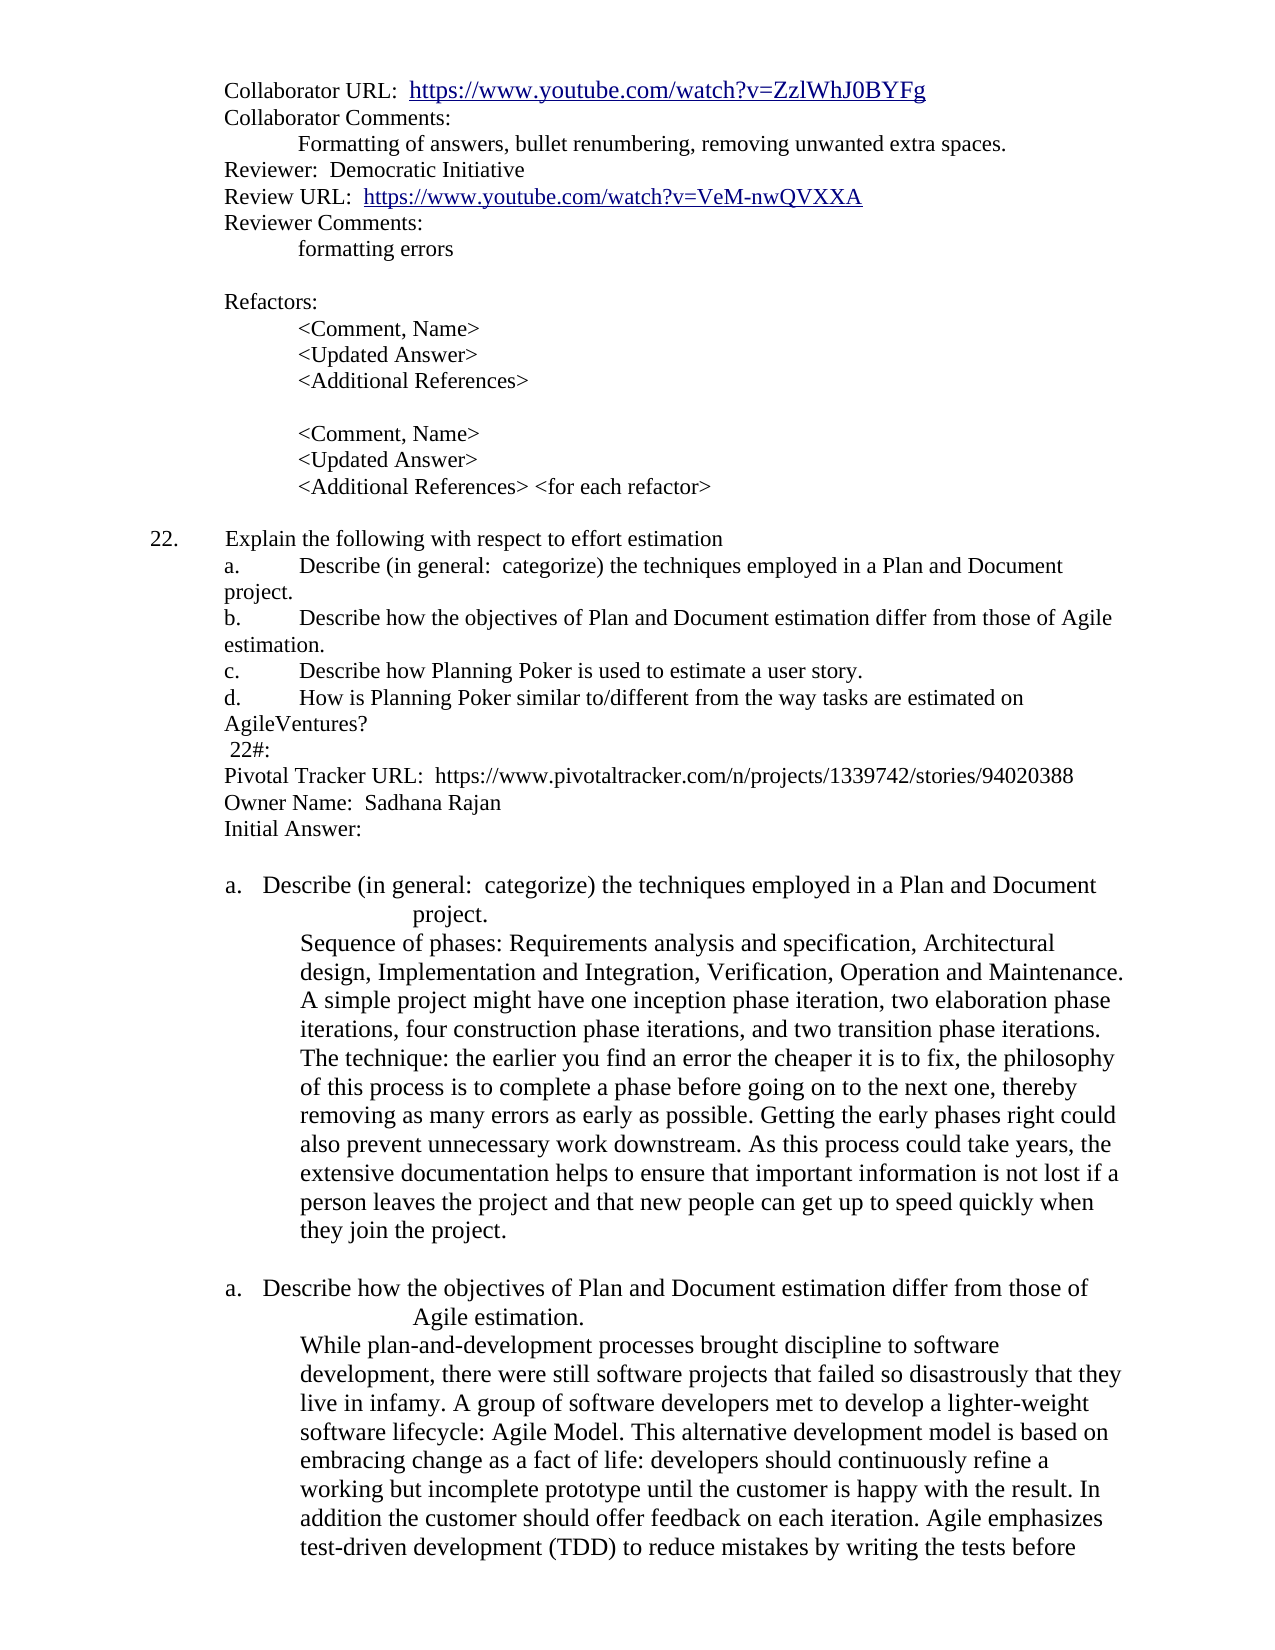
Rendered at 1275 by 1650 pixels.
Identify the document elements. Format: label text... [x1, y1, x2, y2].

text c. Describe how Planning Poker is used to estimate a user story. [224, 657, 1125, 683]
text b. Describe how the objectives of Plan and Document estimation differ from those of Agile estimation. [224, 604, 1125, 657]
text <Comment, Name> [298, 420, 1125, 446]
text Reviewer Comments: [224, 209, 1125, 236]
text <Updated Answer> [298, 341, 1125, 367]
text While plan-and-development processes brought discipline to software development, there were still software projects that failed so disastrously that they live in infamy. A group of software developers met to develop a lighter-weight software lifecycle: Agile Model. This alternative development model is based on embracing change as a fact of life: developers should continuously refine a working but incomplete prototype until the customer is happy with the result. In addition the customer should offer feedback on each iteration. Agile emphasizes test-driven development (TDD) to reduce mistakes by writing the tests before [300, 1330, 1125, 1560]
text a. Describe (in general: categorize) the techniques employed in a Plan and Document project. [224, 552, 1125, 604]
list Describe (in general: categorize) the techniques employed in a Plan and Document project. [225, 870, 1125, 928]
text <Additional References> <for each refactor> [298, 473, 1125, 499]
text Refactors: [224, 288, 1125, 314]
text d. How is Planning Poker similar to/different from the way tasks are estimated on AgileVentures? 22#: [224, 683, 1125, 763]
list Describe how the objectives of Plan and Document estimation differ from those of Agile estimation. [225, 1273, 1125, 1330]
text <Updated Answer> [298, 446, 1125, 473]
text 22. Explain the following with respect to effort estimation [150, 525, 1125, 552]
text Review URL: https://www.youtube.com/watch?v=VeM-nwQVXXA [224, 183, 1125, 209]
text formatting errors [298, 236, 1125, 262]
text Collaborator URL: https://www.youtube.com/watch?v=ZzlWhJ0BYFg [224, 75, 1125, 104]
text Sequence of phases: Requirements analysis and specification, Architectural design, Implementation and Integration, Verification, Operation and Maintenance. A simple project might have one inception phase iteration, two elaboration phase iterations, four construction phase iterations, and two transition phase iterations. The technique: the earlier you find an error the cheaper it is to fix, the philosophy of this process is to complete a phase before going on to the next one, thereby removing as many errors as early as possible. Getting the early phases right could also prevent unnecessary work downstream. As this process could take years, the extensive documentation helps to ensure that important information is not lost if a person leaves the project and that new people can get up to speed quickly when they join the project. [300, 928, 1125, 1244]
text Owner Name: Sadhana Rajan [224, 789, 1125, 815]
text Collaborator Comments: [224, 104, 1125, 130]
text Pivotal Tracker URL: https://www.pivotaltracker.com/n/projects/1339742/stories/94020388 [224, 763, 1125, 789]
text Reviewer: Democratic Initiative [224, 156, 1125, 183]
text Initial Answer: [224, 815, 1125, 842]
text <Comment, Name> [298, 314, 1125, 341]
text Formatting of answers, bullet renumbering, removing unwanted extra spaces. [298, 130, 1125, 156]
text <Additional References> [298, 367, 1125, 394]
